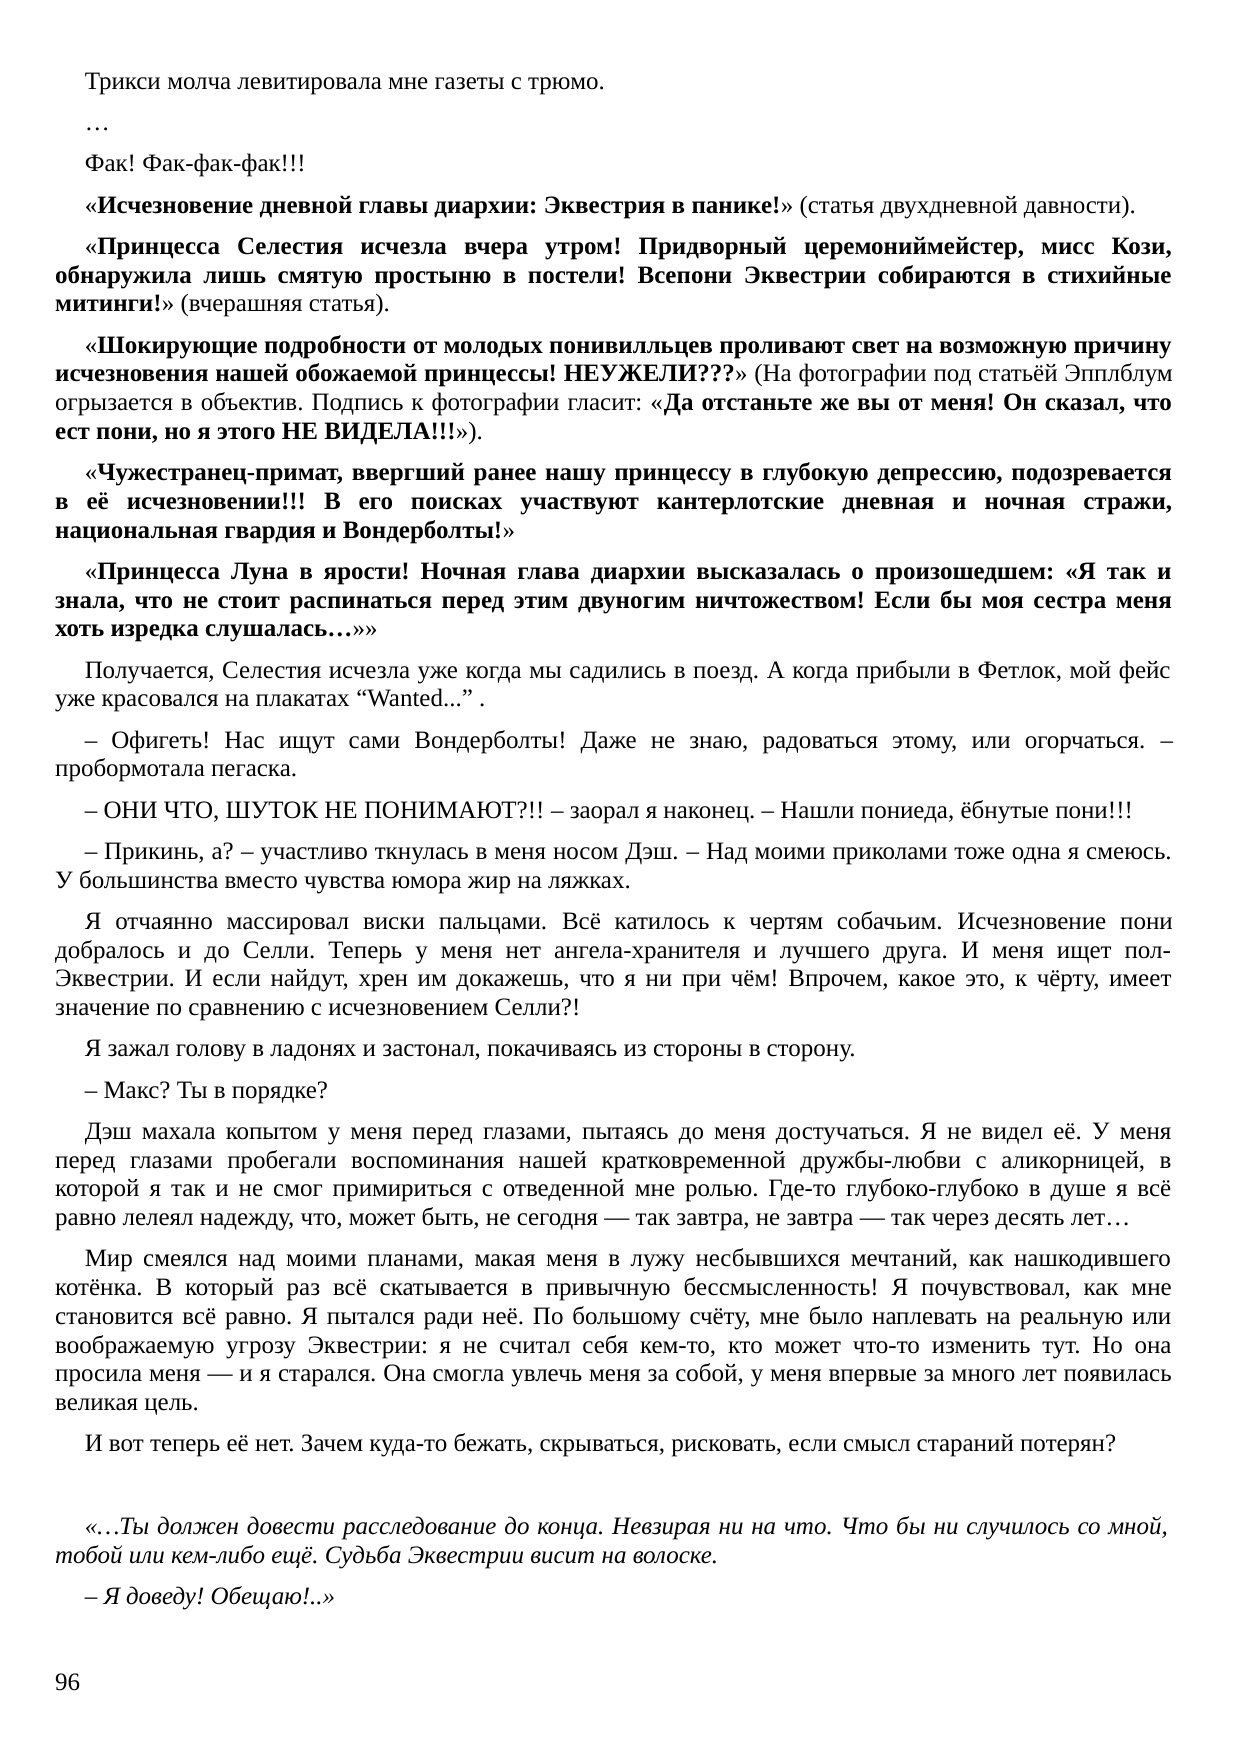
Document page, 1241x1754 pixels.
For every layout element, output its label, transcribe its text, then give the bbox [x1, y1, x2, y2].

text – Я доведу! Обещаю!..» [55, 1581, 1173, 1610]
text «Шокирующие подробности от молодых понивилльцев проливают свет на возможную причину исчезновения нашей обожаемой принцессы! НЕУЖЕЛИ???» (На фотографии под статьёй Эпплблум огрызается в объектив. Подпись к фотографии гласит: «Да отстаньте же вы от меня! Он сказал, что ест пони, но я этого НЕ ВИДЕЛА!!!»). [55, 330, 1173, 445]
text «Принцесса Селестия исчезла вчера утром! Придворный церемониймейстер, мисс Кози, обнаружила лишь смятую простыню в постели! Всепони Эквестрии собираются в стихийные митинги!» (вчерашняя статья). [55, 231, 1173, 317]
text Получается, Селестия исчезла уже когда мы садились в поезд. А когда прибыли в Фетлок, мой фейс уже красовался на плакатах “Wanted...” . [55, 655, 1173, 712]
text «Принцесса Луна в ярости! Ночная глава диархии высказалась о произошедшем: «Я так и знала, что не стоит распинаться перед этим двуногим ничтожеством! Если бы моя сестра меня хоть изредка слушалась…»» [55, 556, 1173, 642]
text «…Ты должен довести расследование до конца. Невзирая ни на что. Что бы ни случилось со мной, тобой или кем-либо ещё. Судьба Эквестрии висит на волоске. [55, 1511, 1173, 1568]
text Дэш махала копытом у меня перед глазами, пытаясь до меня достучаться. Я не видел её. У меня перед глазами пробегали воспоминания нашей кратковременной дружбы-любви с аликорницей, в которой я так и не смог примириться с отведенной мне ролью. Где-то глубоко-глубоко в душе я всё равно лелеял надежду, что, может быть, не сегодня — так завтра, не завтра — так через десять лет… [55, 1116, 1173, 1231]
text Мир смеялся над моими планами, макая меня в лужу несбывшихся мечтаний, как нашкодившего котёнка. В который раз всё скатывается в привычную бессмысленность! Я почувствовал, как мне становится всё равно. Я пытался ради неё. По большому счёту, мне было наплевать на реальную или воображаемую угрозу Эквестрии: я не считал себя кем-то, кто может что-то изменить тут. Но она просила меня — и я старался. Она смогла увлечь меня за собой, у меня впервые за много лет появилась великая цель. [55, 1243, 1173, 1416]
text Фак! Фак-фак-фак!!! [55, 148, 1173, 177]
text «Исчезновение дневной главы диархии: Эквестрия в панике!» (статья двухдневной давности). [55, 190, 1173, 218]
text – Прикинь, а? – участливо ткнулась в меня носом Дэш. – Над моими приколами тоже одна я смеюсь. У большинства вместо чувства юмора жир на ляжках. [55, 836, 1173, 893]
text – Макс? Ты в порядке? [55, 1075, 1173, 1103]
text Я отчаянно массировал виски пальцами. Всё катилось к чертям собачьим. Исчезновение пони добралось и до Селли. Теперь у меня нет ангела-хранителя и лучшего друга. И меня ищет пол-Эквестрии. И если найдут, хрен им докажешь, что я ни при чём! Впрочем, какое это, к чёрту, имеет значение по сравнению с исчезновением Селли?! [55, 906, 1173, 1021]
text – Офигеть! Нас ищут сами Вондерболты! Даже не знаю, радоваться этому, или огорчаться. – пробормотала пегаска. [55, 725, 1173, 782]
text Трикси молча левитировала мне газеты с трюмо. [55, 66, 1173, 95]
text Я зажал голову в ладонях и застонал, покачиваясь из стороны в сторону. [55, 1033, 1173, 1062]
text … [55, 107, 1173, 136]
text – ОНИ ЧТО, ШУТОК НЕ ПОНИМАЮТ?!! – заорал я наконец. – Нашли пониеда, ёбнутые пони!!! [55, 795, 1173, 823]
text И вот теперь её нет. Зачем куда-то бежать, скрываться, рисковать, если смысл стараний потерян? [55, 1428, 1173, 1457]
text «Чужестранец-примат, ввергший ранее нашу принцессу в глубокую депрессию, подозревается в её исчезновении!!! В его поисках участвуют кантерлотские дневная и ночная стражи, национальная гвардия и Вондерболты!» [55, 457, 1173, 543]
